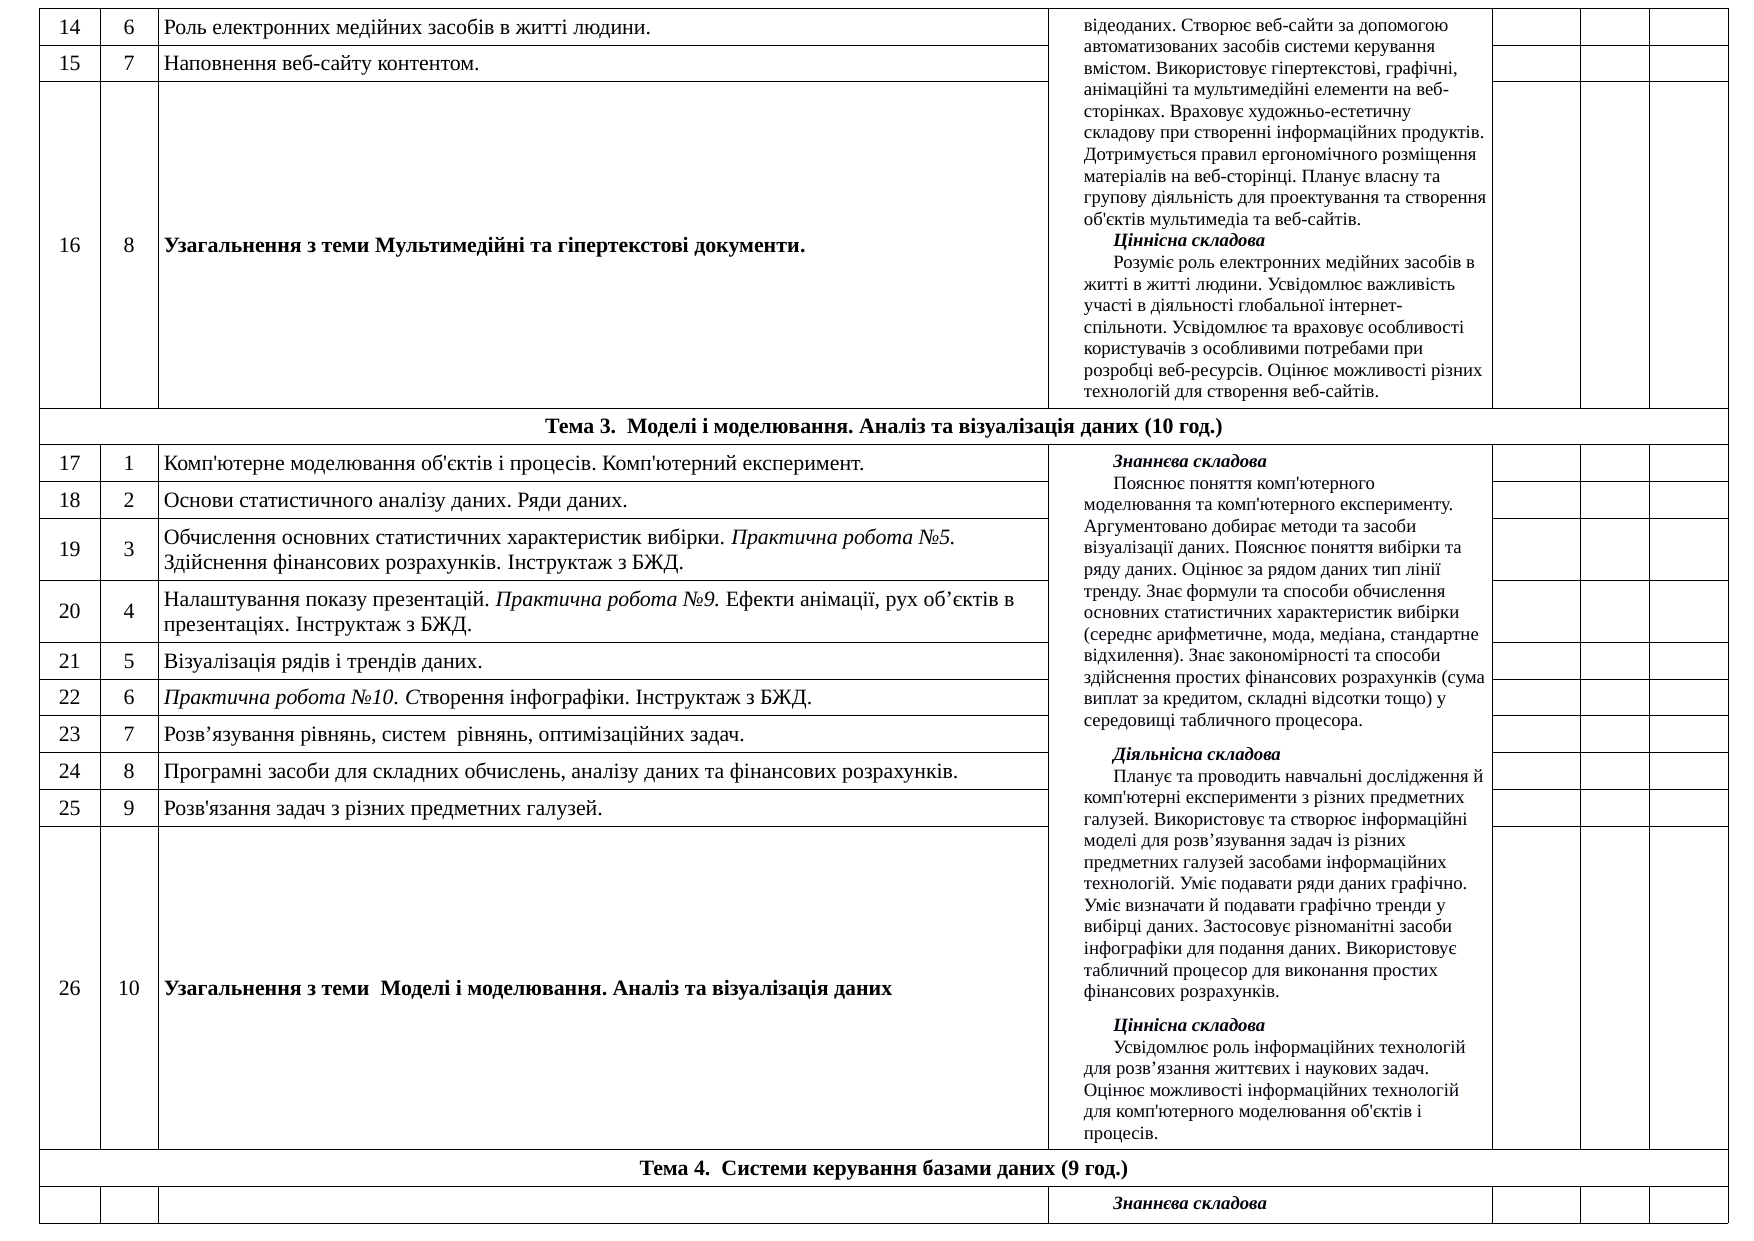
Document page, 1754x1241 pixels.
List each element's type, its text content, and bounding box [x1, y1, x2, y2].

table_cell [1581, 716, 1649, 752]
table_cell 2 [101, 482, 158, 518]
table_cell 23 [40, 716, 100, 752]
table_cell 7 [101, 716, 158, 752]
table_cell 26 [40, 827, 100, 1149]
table_cell [1650, 643, 1728, 678]
table_cell 14 [40, 9, 100, 44]
table_cell 25 [40, 790, 100, 826]
table_cell [1581, 519, 1649, 580]
table_cell [1650, 753, 1728, 789]
table_cell [1581, 827, 1649, 1149]
table_cell [1650, 46, 1728, 81]
table_cell [1581, 9, 1649, 44]
table_cell [40, 1187, 100, 1223]
table_cell [1493, 1187, 1580, 1223]
table_cell 15 [40, 46, 100, 81]
table_cell [1581, 482, 1649, 518]
table_cell [1581, 581, 1649, 642]
table_cell [1493, 790, 1580, 826]
table_cell Візуалізація рядів і трендів даних. [159, 643, 1048, 678]
table_cell [159, 1187, 1048, 1223]
table_cell [1493, 680, 1580, 715]
table_cell [1650, 716, 1728, 752]
table_cell Обчислення основних статистичних характеристик вибірки. Практична робота №5. Здійснення фінансових розрахунків. Інструктаж з БЖД. [159, 519, 1048, 580]
table_cell [101, 1187, 158, 1223]
table_cell Програмні засоби для складних обчислень, аналізу даних та фінансових розрахунків. [159, 753, 1048, 789]
table_cell [1493, 753, 1580, 789]
table_cell [1650, 482, 1728, 518]
table_cell відеоданих. Створює веб-сайти за допомогою автоматизованих засобів системи керування вмістом. Використовує гіпертекстові, графічні, анімаційні та мультимедійні елементи на веб-сторінках. Враховує художньо-естетичну складову при створенні інформаційних продуктів. Дотримується правил ергономічного розміщення матеріалів на веб-сторінці. Планує власну та групову діяльність для проектування та створення об'єктів мультимедіа та веб-сайтів. Ціннісна складова Розуміє роль електронних медійних засобів в житті в житті людини. Усвідомлює важливість участі в діяльності глобальної інтернет-спільноти. Усвідомлює та враховує особливості користувачів з особливими потребами при розробці веб-ресурсів. Оцінює можливості різних технологій для створення веб-сайтів. [1049, 9, 1492, 407]
table_cell 10 [101, 827, 158, 1149]
table_cell Практична робота №10. Створення інфографіки. Інструктаж з БЖД. [159, 680, 1048, 715]
table_cell [1493, 716, 1580, 752]
table_cell [1650, 827, 1728, 1149]
table_cell 8 [101, 82, 158, 407]
table_cell 20 [40, 581, 100, 642]
table_cell [1581, 643, 1649, 678]
table_cell Тема 4. Системи керування базами даних (9 год.) [40, 1150, 1728, 1186]
table_cell [1581, 680, 1649, 715]
table_cell Розв’язування рівнянь, систем рівнянь, оптимізаційних задач. [159, 716, 1048, 752]
table_cell [1581, 1187, 1649, 1223]
table_cell [1650, 82, 1728, 407]
table_cell 7 [101, 46, 158, 81]
table_cell 22 [40, 680, 100, 715]
table_cell Роль електронних медійних засобів в житті людини. [159, 9, 1048, 44]
table_cell Комп'ютерне моделювання об'єктів і процесів. Комп'ютерний експеримент. [159, 445, 1048, 481]
table_cell 4 [101, 581, 158, 642]
table_cell 24 [40, 753, 100, 789]
table_cell 17 [40, 445, 100, 481]
table_cell [1493, 82, 1580, 407]
table_cell [1493, 46, 1580, 81]
table_cell [1650, 9, 1728, 44]
table_cell 18 [40, 482, 100, 518]
table_cell [1493, 827, 1580, 1149]
table_cell 8 [101, 753, 158, 789]
table_cell [1581, 46, 1649, 81]
table_cell Розв'язання задач з різних предметних галузей. [159, 790, 1048, 826]
table_cell Тема 3. Моделі і моделювання. Аналіз та візуалізація даних (10 год.) [40, 409, 1728, 444]
table_cell 6 [101, 9, 158, 44]
table_cell Наповнення веб-сайту контентом. [159, 46, 1048, 81]
table_cell [1493, 445, 1580, 481]
table_cell [1650, 790, 1728, 826]
table_cell Основи статистичного аналізу даних. Ряди даних. [159, 482, 1048, 518]
table_cell [1650, 680, 1728, 715]
table_cell Знаннєва складова Пояснює поняття комп'ютерного моделювання та комп'ютерного експерименту. Аргументовано добирає методи та засоби візуалізації даних. Пояснює поняття вибірки та ряду даних. Оцінює за рядом даних тип лінії тренду. Знає формули та способи обчислення основних статистичних характеристик вибірки (середнє арифметичне, мода, медіана, стандартне відхилення). Знає закономірності та способи здійснення простих фінансових розрахунків (сума виплат за кредитом, складні відсотки тощо) у середовищі табличного процесора. Діяльнісна складова Планує та проводить навчальні дослідження й комп'ютерні експерименти з різних предметних галузей. Використовує та створює інформаційні моделі для розв’язування задач із різних предметних галузей засобами інформаційних технологій. Уміє подавати ряди даних графічно. Уміє визначати й подавати графічно тренди у вибірці даних. Застосовує різноманітні засоби інфографіки для подання даних. Використовує табличний процесор для виконання простих фінансових розрахунків. Ціннісна складова Усвідомлює роль інформаційних технологій для розв’язання життєвих і наукових задач. Оцінює можливості інформаційних технологій для комп'ютерного моделювання об'єктів і процесів. [1049, 445, 1492, 1149]
table_cell 3 [101, 519, 158, 580]
table_cell [1581, 445, 1649, 481]
table_cell [1581, 82, 1649, 407]
table_cell [1493, 643, 1580, 678]
table_cell 6 [101, 680, 158, 715]
table_cell 19 [40, 519, 100, 580]
table_cell [1650, 581, 1728, 642]
table_cell [1493, 9, 1580, 44]
table_cell Узагальнення з теми Мультимедійні та гіпертекстові документи. [159, 82, 1048, 407]
table_cell [1493, 581, 1580, 642]
table_cell 21 [40, 643, 100, 678]
table_cell [1493, 519, 1580, 580]
table_cell [1581, 753, 1649, 789]
table_cell [1493, 482, 1580, 518]
table_cell Знаннєва складова [1049, 1187, 1492, 1223]
table_cell 16 [40, 82, 100, 407]
table_cell [1650, 1187, 1728, 1223]
table_cell [1650, 445, 1728, 481]
table_cell 5 [101, 643, 158, 678]
table_cell Налаштування показу презентацій. Практична робота №9. Ефекти анімації, рух об’єктів в презентаціях. Інструктаж з БЖД. [159, 581, 1048, 642]
table_cell 1 [101, 445, 158, 481]
table_cell [1650, 519, 1728, 580]
table_cell 9 [101, 790, 158, 826]
table_cell [1581, 790, 1649, 826]
table_cell Узагальнення з теми Моделі і моделювання. Аналіз та візуалізація даних [159, 827, 1048, 1149]
